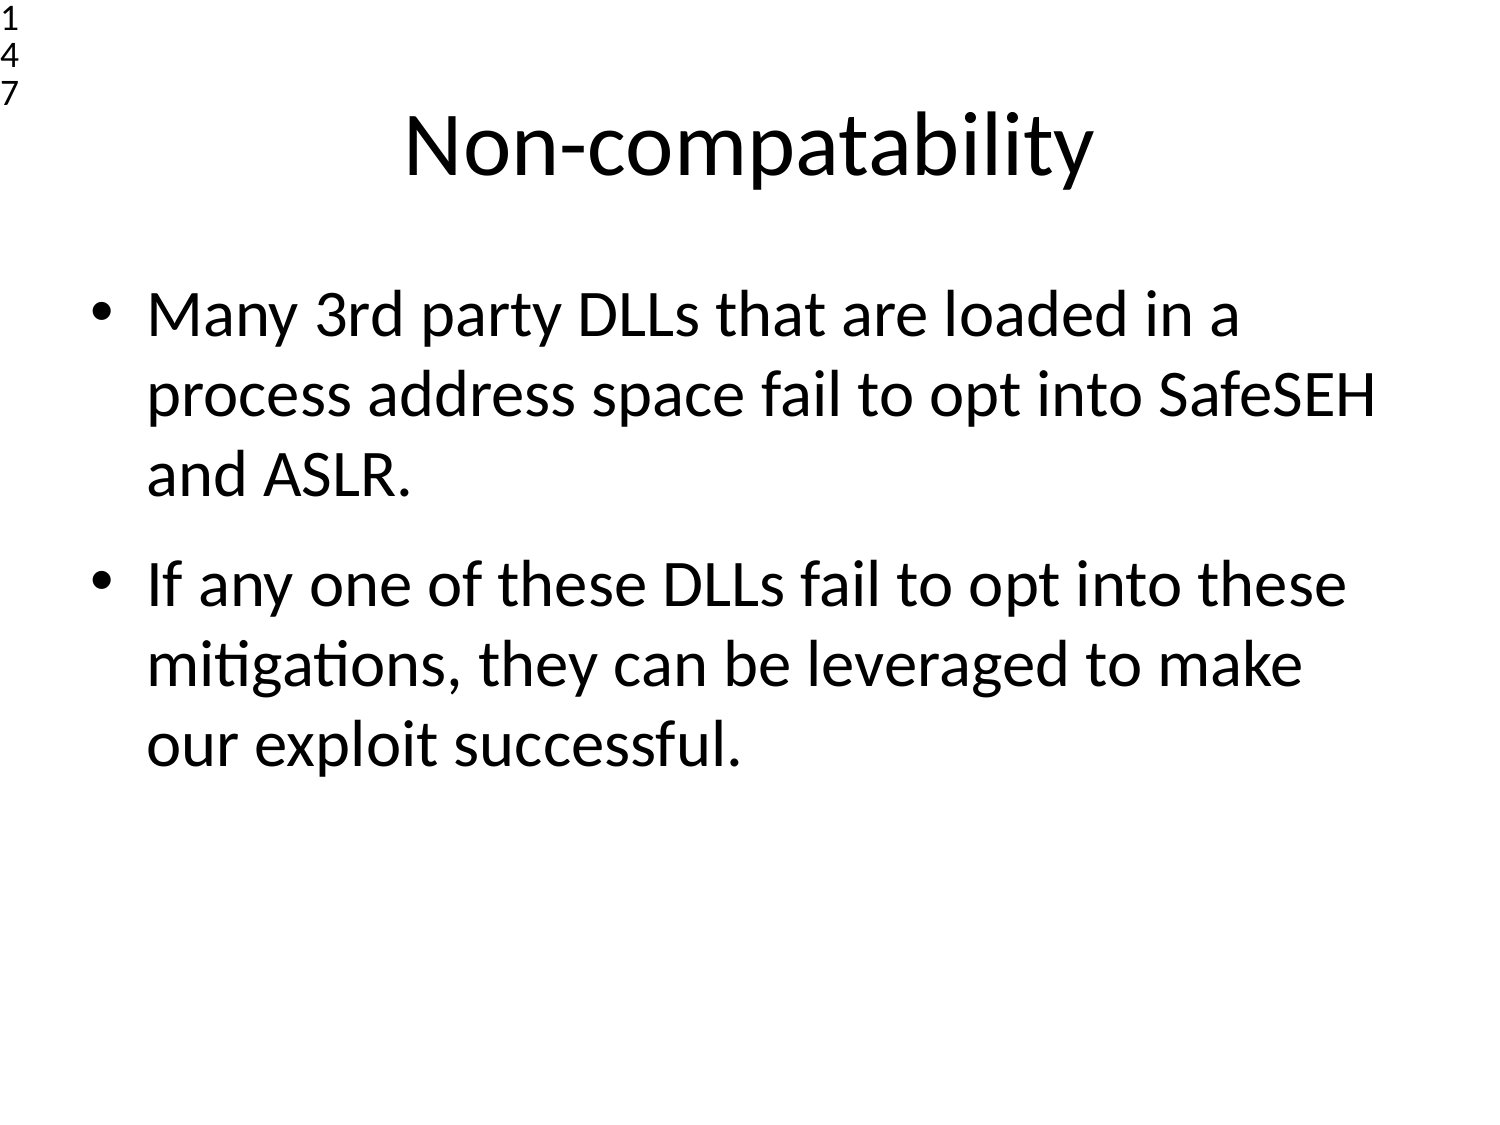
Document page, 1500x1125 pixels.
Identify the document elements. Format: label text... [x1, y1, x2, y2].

list Many 3rd party DLLs that are loaded in a process address space fail to opt into SafeSEH and ASLR. If any one of these DLLs fail to opt into these mitigations, they can be leveraged to make our exploit successful. [75, 262, 1425, 1005]
title Non-compatability [75, 45, 1425, 233]
